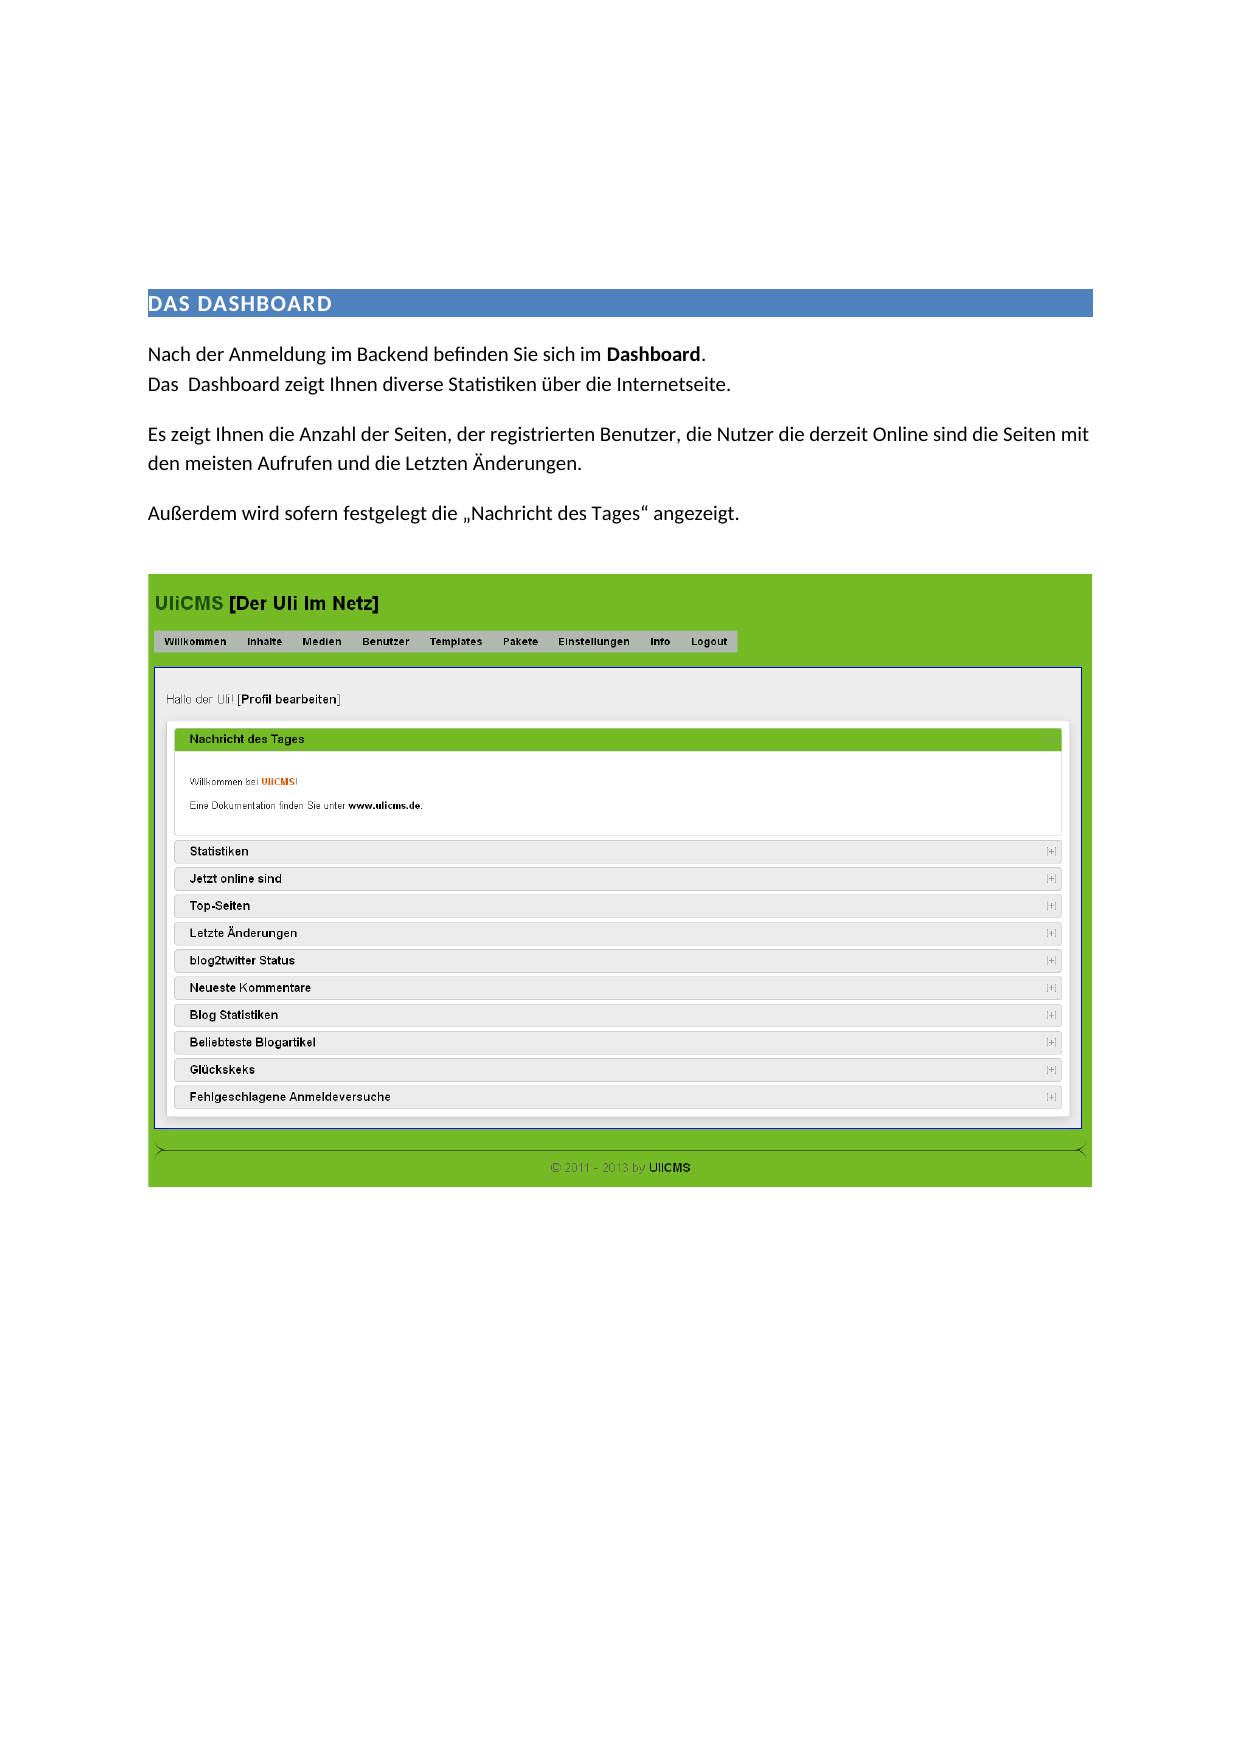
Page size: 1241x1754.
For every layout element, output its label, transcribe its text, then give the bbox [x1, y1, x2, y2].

text Außerdem wird sofern festgelegt die „Nachricht des Tages“ angezeigt. [148, 500, 1093, 525]
picture [148, 574, 1092, 1187]
subtitle Das Dashboard [148, 289, 1093, 317]
text Es zeigt Ihnen die Anzahl der Seiten, der registrierten Benutzer, die Nutzer die derzeit Online sind die Seiten mit den meisten Aufrufen und die Letzten Änderungen. [148, 421, 1093, 475]
text Nach der Anmeldung im Backend befinden Sie sich im Dashboard. Das Dashboard zeigt Ihnen diverse Statistiken über die Internetseite. [148, 342, 1093, 396]
